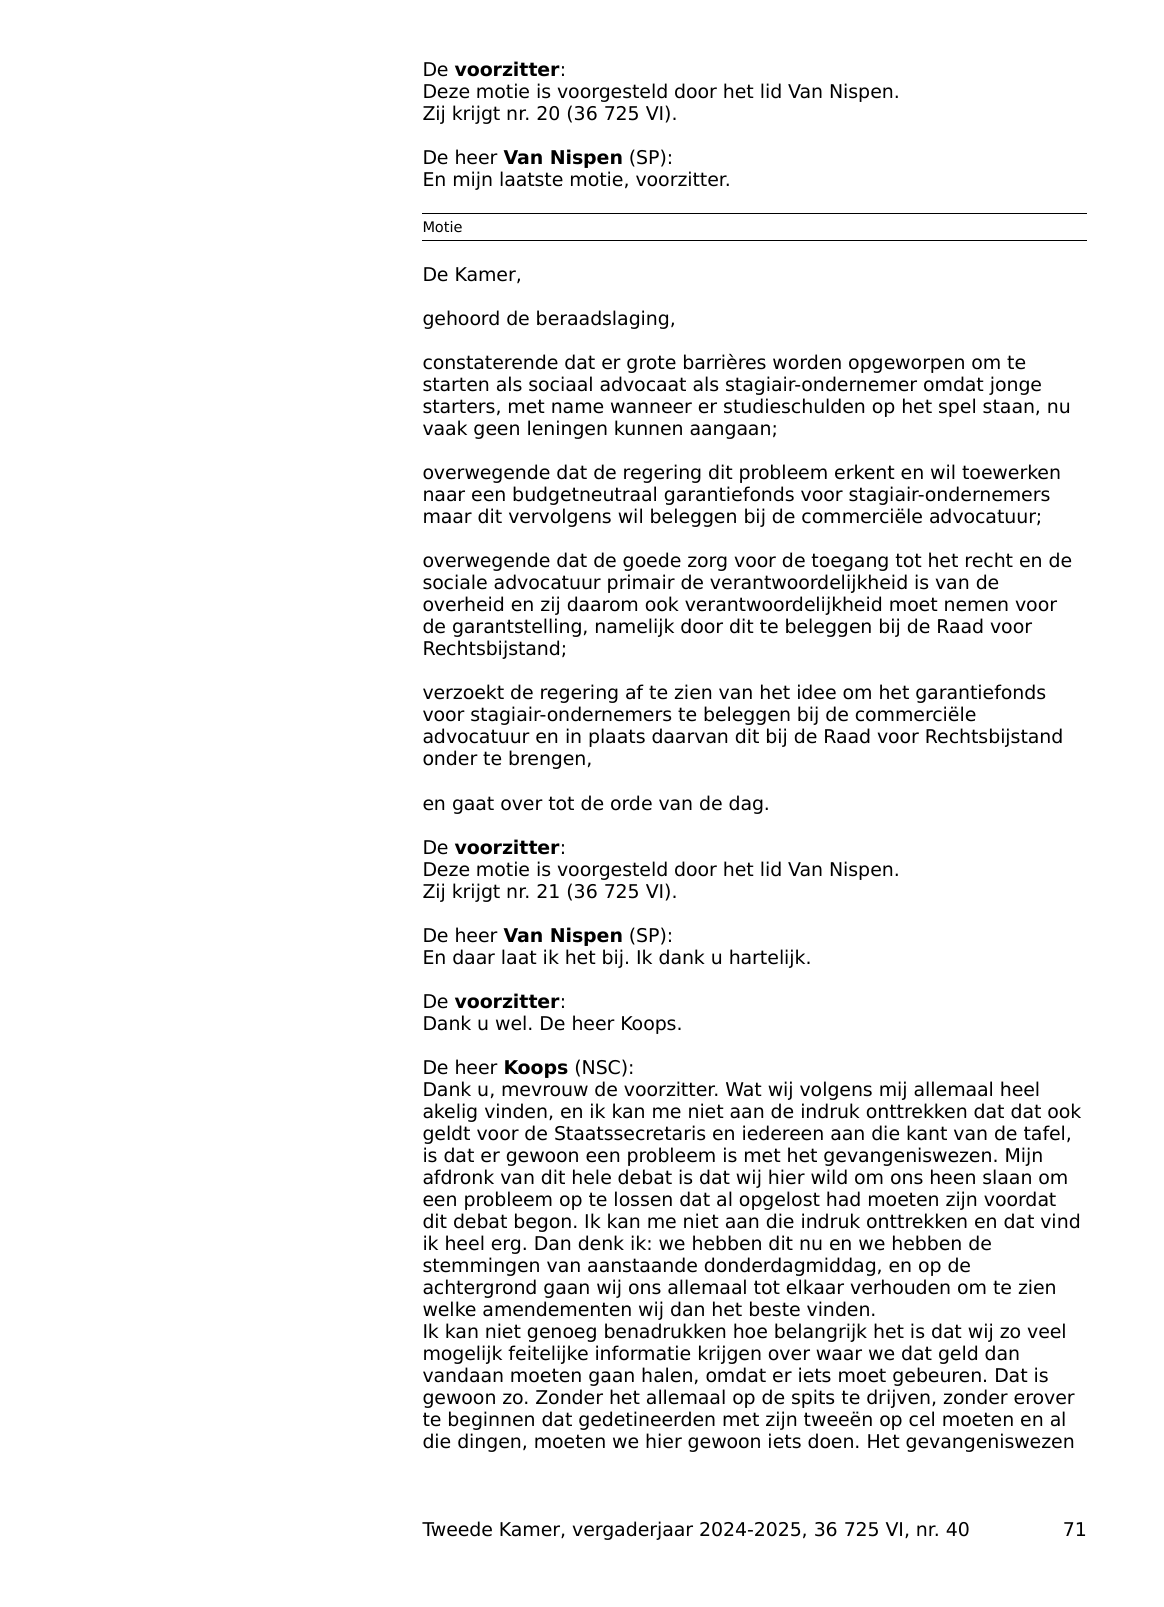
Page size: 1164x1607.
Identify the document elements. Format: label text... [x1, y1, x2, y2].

text gehoord de beraadslaging, [422, 308, 1087, 330]
text constaterende dat er grote barrières worden opgeworpen om te starten als sociaal advocaat als stagiair-ondernemer omdat jonge starters, met name wanneer er studieschulden op het spel staan, nu vaak geen leningen kunnen aangaan; [422, 352, 1087, 440]
text De voorzitter: [422, 837, 1087, 858]
text De voorzitter: [422, 991, 1087, 1013]
text De voorzitter: [422, 59, 1087, 81]
text En mijn laatste motie, voorzitter. [422, 169, 1087, 191]
text Zij krijgt nr. 21 (36 725 VI). [422, 881, 1087, 902]
text De Kamer, [422, 264, 1087, 286]
text overwegende dat de goede zorg voor de toegang tot het recht en de sociale advocatuur primair de verantwoordelijkheid is van de overheid en zij daarom ook verantwoordelijkheid moet nemen voor de garantstelling, namelijk door dit te beleggen bij de Raad voor Rechtsbijstand; [422, 550, 1087, 660]
text Ik kan niet genoeg benadrukken hoe belangrijk het is dat wij zo veel mogelijk feitelijke informatie krijgen over waar we dat geld dan vandaan moeten gaan halen, omdat er iets moet gebeuren. Dat is gewoon zo. Zonder het allemaal op de spits te drijven, zonder erover te beginnen dat gedetineerden met zijn tweeën op cel moeten en al die dingen, moeten we hier gewoon iets doen. Het gevangeniswezen [422, 1321, 1087, 1453]
text Deze motie is voorgesteld door het lid Van Nispen. [422, 81, 1087, 103]
text verzoekt de regering af te zien van het idee om het garantiefonds voor stagiair-ondernemers te beleggen bij de commerciële advocatuur en in plaats daarvan dit bij de Raad voor Rechtsbijstand onder te brengen, [422, 682, 1087, 770]
text Zij krijgt nr. 20 (36 725 VI). [422, 103, 1087, 125]
text En daar laat ik het bij. Ik dank u hartelijk. [422, 947, 1087, 969]
text De heer Koops (NSC): [422, 1057, 1087, 1079]
table_header Motie [422, 214, 1087, 240]
text en gaat over tot de orde van de dag. [422, 792, 1087, 814]
text Dank u wel. De heer Koops. [422, 1013, 1087, 1035]
text De heer Van Nispen (SP): [422, 925, 1087, 947]
text Dank u, mevrouw de voorzitter. Wat wij volgens mij allemaal heel akelig vinden, en ik kan me niet aan de indruk onttrekken dat dat ook geldt voor de Staatssecretaris en iedereen aan die kant van de tafel, is dat er gewoon een probleem is met het gevangeniswezen. Mijn afdronk van dit hele debat is dat wij hier wild om ons heen slaan om een probleem op te lossen dat al opgelost had moeten zijn voordat dit debat begon. Ik kan me niet aan die indruk onttrekken en dat vind ik heel erg. Dan denk ik: we hebben dit nu en we hebben de stemmingen van aanstaande donderdagmiddag, en op de achtergrond gaan wij ons allemaal tot elkaar verhouden om te zien welke amendementen wij dan het beste vinden. [422, 1079, 1087, 1321]
text Deze motie is voorgesteld door het lid Van Nispen. [422, 858, 1087, 881]
text overwegende dat de regering dit probleem erkent en wil toewerken naar een budgetneutraal garantiefonds voor stagiair-ondernemers maar dit vervolgens wil beleggen bij de commerciële advocatuur; [422, 462, 1087, 528]
text De heer Van Nispen (SP): [422, 147, 1087, 169]
